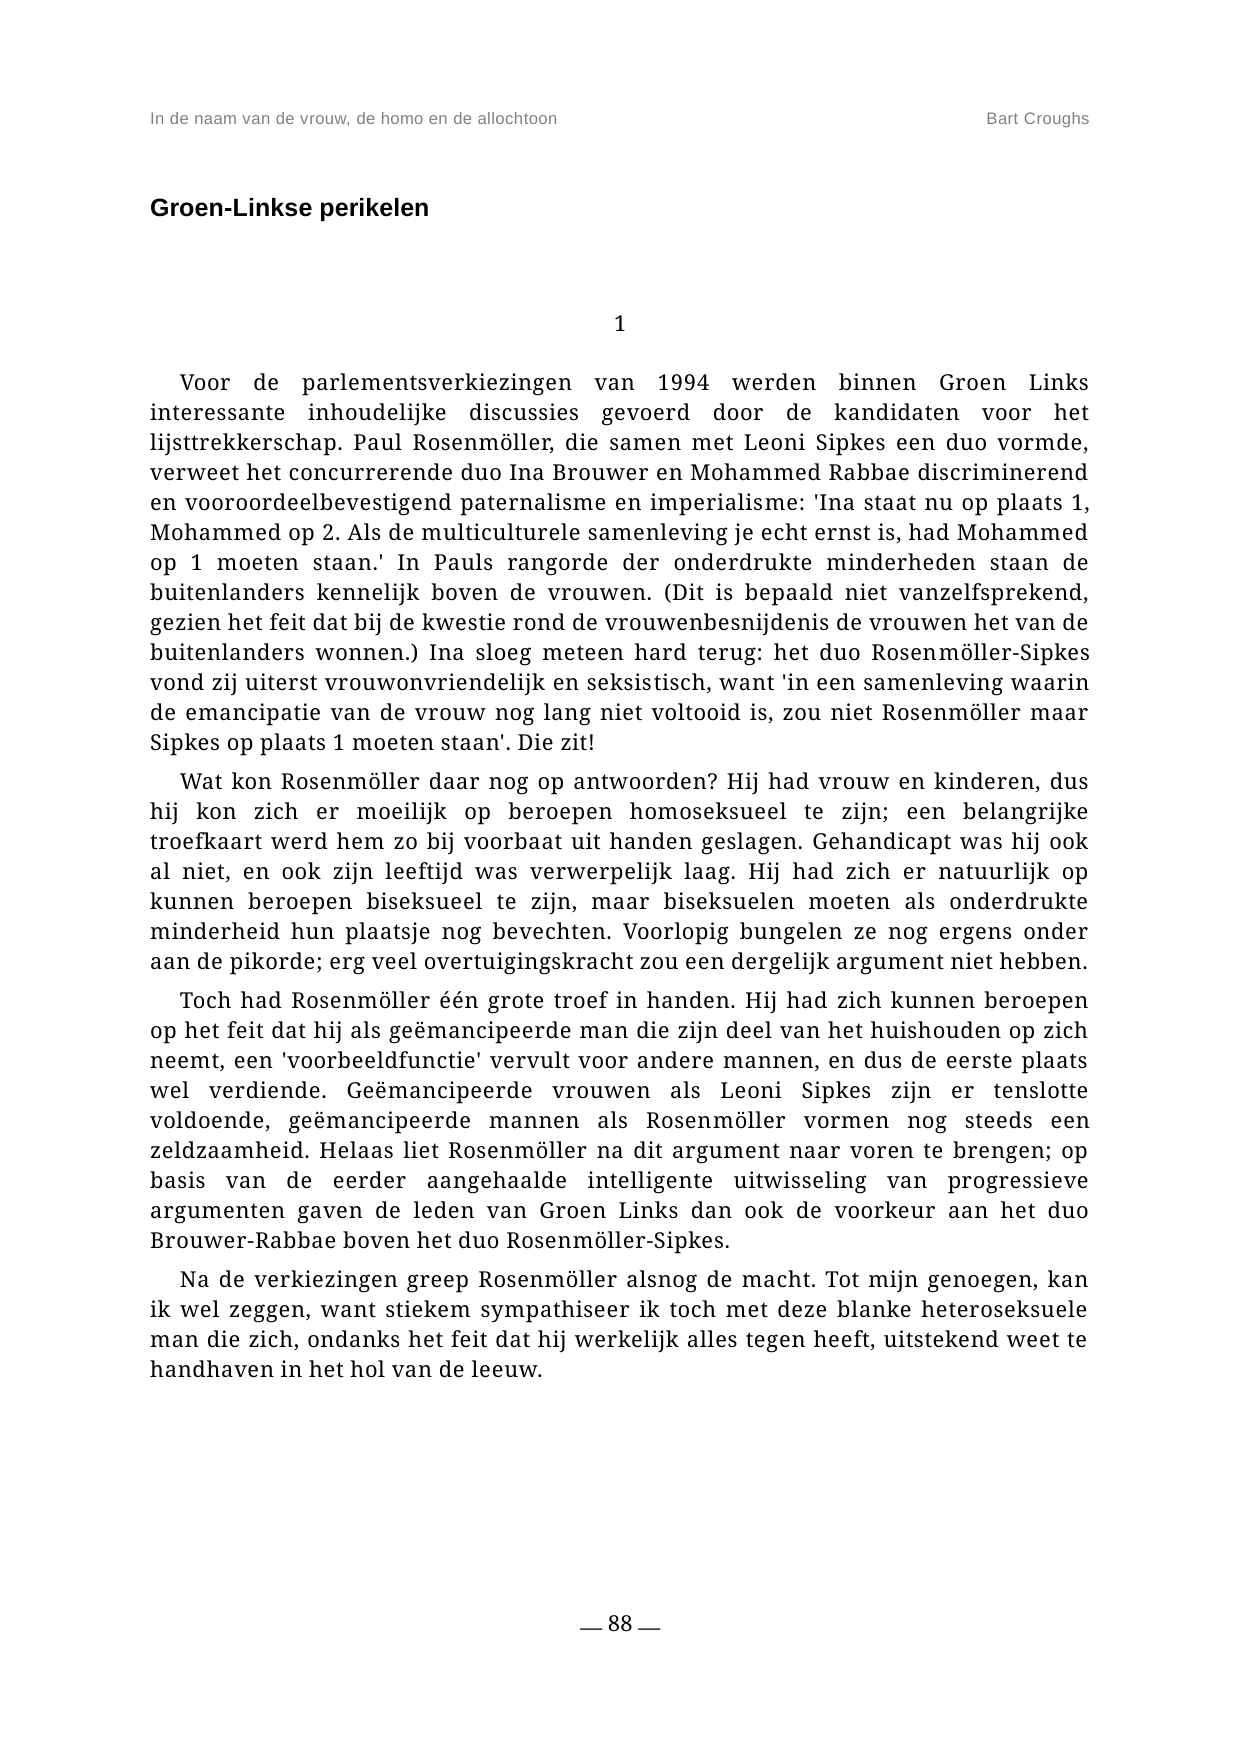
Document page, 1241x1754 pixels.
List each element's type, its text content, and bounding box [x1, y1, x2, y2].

text Voor de parlementsverkiezingen van 1994 werden binnen Groen Links interessante inhoudelijke discussies gevoerd door de kandidaten voor het lijsttrekkerschap. Paul Rosenmöller, die samen met Leoni Sipkes een duo vormde, verweet het concurrerende duo Ina Brouwer en Mohammed Rabbae discriminerend en vooroordeelbevestigend paternalisme en imperialis­me: 'Ina staat nu op plaats 1, Mohammed op 2. Als de multiculturele samenleving je echt ernst is, had Mohammed op 1 moeten staan.' In Pauls rangorde der onderdrukte minderheden staan de buitenlanders kennelijk boven de vrouwen. (Dit is bepaald niet vanzelfsprekend, gezien het feit dat bij de kwestie rond de vrouwenbesnijdenis de vrouwen het van de buitenlanders wonnen.) Ina sloeg meteen hard terug: het duo Rosen­möller-Sipkes vond zij uiterst vrouwonvriendelijk en seksis­tisch, want 'in een samenleving waarin de emancipatie van de vrouw nog lang niet voltooid is, zou niet Rosenmöller maar Sipkes op plaats 1 moeten staan'. Die zit! [150, 367, 1090, 757]
text Na de verkiezingen greep Rosenmöller alsnog de macht. Tot mijn genoegen, kan ik wel zeggen, want stiekem sympathiseer ik toch met deze blanke heteroseksuele man die zich, ondanks het feit dat hij werkelijk alles tegen heeft, uitstekend weet te handhaven in het hol van de leeuw. [150, 1263, 1090, 1383]
text Toch had Rosenmöller één grote troef in handen. Hij had zich kunnen beroepen op het feit dat hij als geëmancipeerde man die zijn deel van het huishouden op zich neemt, een 'voorbeeldfunctie' vervult voor andere mannen, en dus de eerste plaats wel verdiende. Geëmancipeerde vrouwen als Leoni Sipkes zijn er tenslotte voldoende, geëmancipeerde mannen als Rosen­möller vormen nog steeds een zeldzaamheid. Helaas liet Rosenmöller na dit argument naar voren te brengen; op basis van de eerder aangehaalde intelligente uitwisseling van progressieve argumenten gaven de leden van Groen Links dan ook de voorkeur aan het duo Brouwer-Rabbae boven het duo Rosen­möller-Sipkes. [150, 984, 1090, 1254]
subtitle Groen-Linkse perikelen [150, 193, 1090, 222]
subtitle 1 [150, 307, 1090, 337]
text Wat kon Rosenmöller daar nog op antwoorden? Hij had vrouw en kinderen, dus hij kon zich er moeilijk op beroepen homoseksueel te zijn; een belangrijke troefkaart werd hem zo bij voorbaat uit handen geslagen. Gehandicapt was hij ook al niet, en ook zijn leeftijd was verwerpelijk laag. Hij had zich er natuurlijk op kunnen beroepen biseksueel te zijn, maar biseksuelen moeten als onderdrukte minderheid hun plaatsje nog bevechten. Voorlopig bungelen ze nog ergens onder aan de pik­orde; erg veel overtuigingskracht zou een dergelijk argument niet hebben. [150, 766, 1090, 976]
